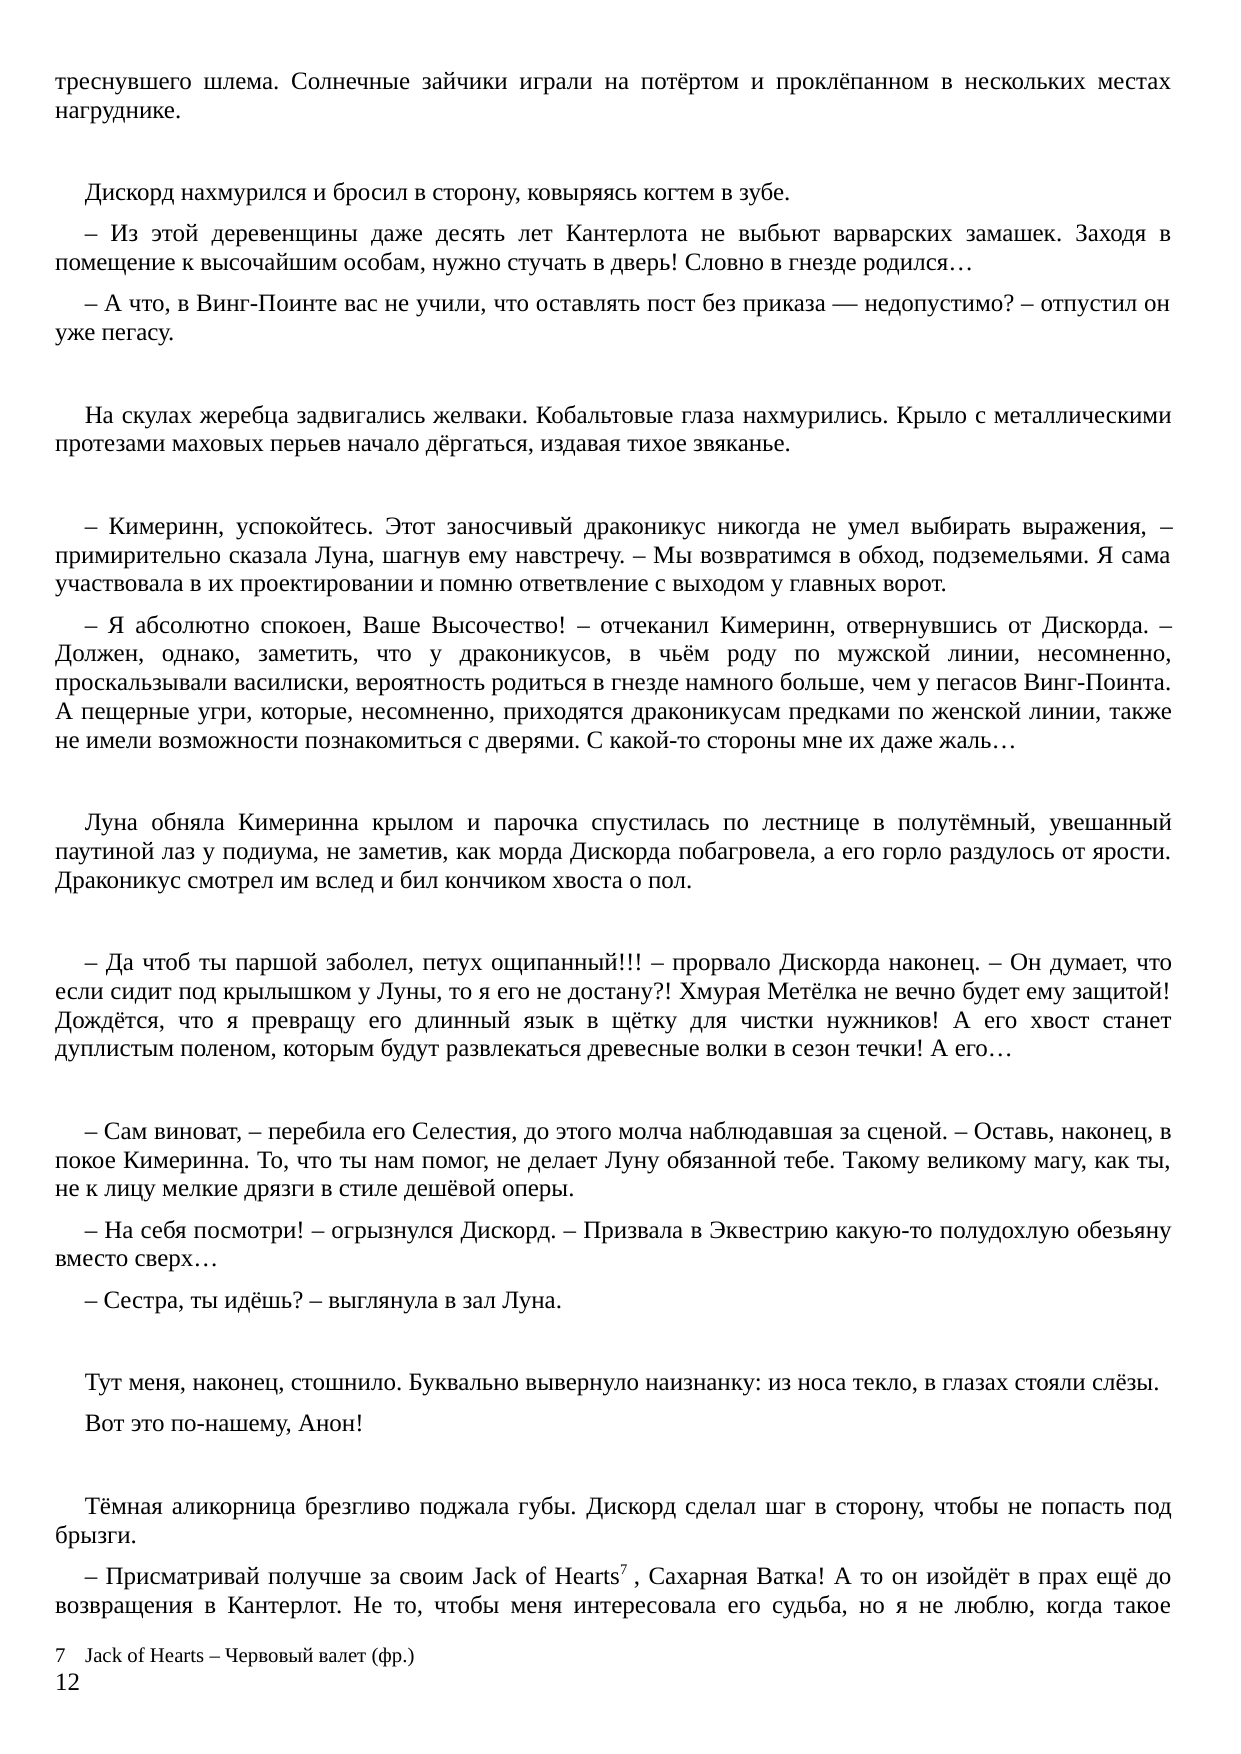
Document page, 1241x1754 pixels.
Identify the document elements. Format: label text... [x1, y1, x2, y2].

text – Сестра, ты идёшь? – выглянула в зал Луна. [55, 1285, 1173, 1313]
text – Сам виноват, – перебила его Селестия, до этого молча наблюдавшая за сценой. – Оставь, наконец, в покое Кимеринна. То, что ты нам помог, не делает Луну обязанной тебе. Такому великому магу, как ты, не к лицу мелкие дрязги в стиле дешёвой оперы. [55, 1116, 1173, 1202]
text Луна обняла Кимеринна крылом и парочка спустилась по лестнице в полутёмный, увешанный паутиной лаз у подиума, не заметив, как морда Дискорда побагровела, а его горло раздулось от ярости. Драконикус смотрел им вслед и бил кончиком хвоста о пол. [55, 807, 1173, 893]
text Дискорд нахмурился и бросил в сторону, ковыряясь когтем в зубе. [55, 177, 1173, 206]
text На скулах жеребца задвигались желваки. Кобальтовые глаза нахмурились. Крыло с металлическими протезами маховых перьев начало дёргаться, издавая тихое звяканье. [55, 400, 1173, 457]
text – А что, в Винг-Поинте вас не учили, что оставлять пост без приказа — недопустимо? – отпустил он уже пегасу. [55, 288, 1173, 346]
text – Кимеринн, успокойтесь. Этот заносчивый драконикус никогда не умел выбирать выражения, – примирительно сказала Луна, шагнув ему навстречу. – Мы возвратимся в обход, подземельями. Я сама участвовала в их проектировании и помню ответвление с выходом у главных ворот. [55, 511, 1173, 597]
text Вот это по-нашему, Анон! [55, 1408, 1173, 1437]
text – Из этой деревенщины даже десять лет Кантерлота не выбьют варварских замашек. Заходя в помещение к высочайшим особам, нужно стучать в дверь! Словно в гнезде родился… [55, 218, 1173, 276]
text Тёмная аликорница брезгливо поджала губы. Дискорд сделал шаг в сторону, чтобы не попасть под брызги. [55, 1491, 1173, 1548]
text треснувшего шлема. Солнечные зайчики играли на потёртом и проклёпанном в нескольких местах нагруднике. [55, 66, 1173, 123]
text Jack of Hearts – Червовый валет (фр.) [55, 1642, 1173, 1667]
text – Да чтоб ты паршой заболел, петух ощипанный!!! – прорвало Дискорда наконец. – Он думает, что если сидит под крылышком у Луны, то я его не достану?! Хмурая Метёлка не вечно будет ему защитой! Дождётся, что я превращу его длинный язык в щётку для чистки нужников! А его хвост станет дуплистым поленом, которым будут развлекаться древесные волки в сезон течки! А его… [55, 947, 1173, 1062]
text – На себя посмотри! – огрызнулся Дискорд. – Призвала в Эквестрию какую-то полудохлую обезьяну вместо сверх… [55, 1215, 1173, 1272]
text – Присматривай получше за своим Jack of Hearts , Сахарная Ватка! А то он изойдёт в прах ещё до возвращения в Кантерлот. Не то, чтобы меня интересовала его судьба, но я не люблю, когда такое [55, 1561, 1173, 1618]
text – Я абсолютно спокоен, Ваше Высочество! – отчеканил Кимеринн, отвернувшись от Дискорда. – Должен, однако, заметить, что у драконикусов, в чьём роду по мужской линии, несомненно, проскальзывали василиски, вероятность родиться в гнезде намного больше, чем у пегасов Винг-Поинта. А пещерные угри, которые, несомненно, приходятся драконикусам предками по женской линии, также не имели возможности познакомиться с дверями. С какой-то стороны мне их даже жаль… [55, 610, 1173, 753]
text Тут меня, наконец, стошнило. Буквально вывернуло наизнанку: из носа текло, в глазах стояли слёзы. [55, 1367, 1173, 1396]
